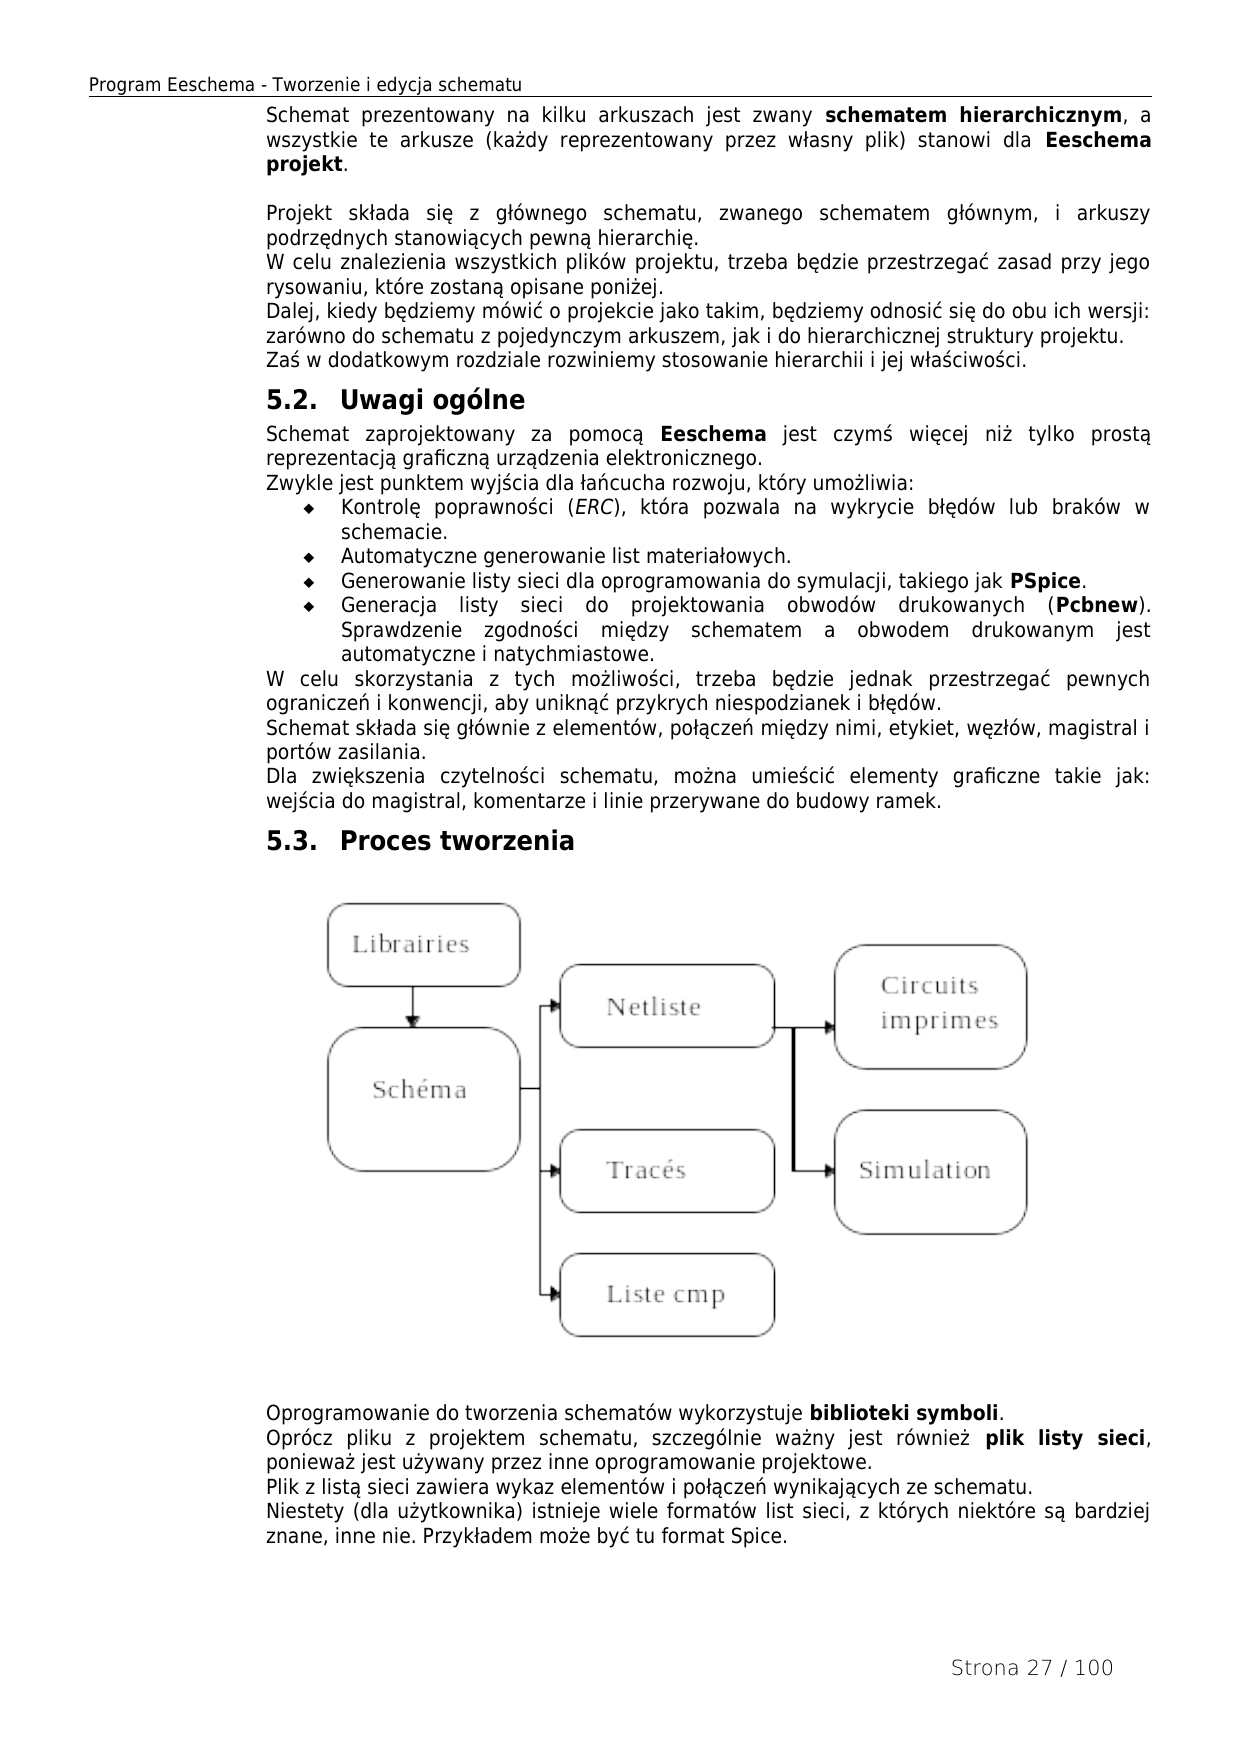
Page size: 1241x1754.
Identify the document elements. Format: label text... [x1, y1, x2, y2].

text W celu skorzystania z tych możliwości, trzeba będzie jednak przestrzegać pewnych ograniczeń i konwencji, aby uniknąć przykrych niespodzianek i błędów. [266, 667, 1152, 716]
text Plik z listą sieci zawiera wykaz elementów i połączeń wynikających ze schematu. [266, 1475, 1152, 1499]
text Dla zwiększenia czytelności schematu, można umieścić elementy graficzne takie jak: wejścia do magistral, komentarze i linie przerywane do budowy ramek. [266, 764, 1152, 813]
text Schemat zaprojektowany za pomocą Eeschema jest czymś więcej niż tylko prostą reprezentacją graficzną urządzenia elektronicznego. [266, 422, 1152, 471]
list Generacja listy sieci do projektowania obwodów drukowanych (Pcbnew). Sprawdzenie zgodności między schematem a obwodem drukowanym jest automatyczne i natychmiastowe. [303, 593, 1152, 667]
list Automatyczne generowanie list materiałowych. [303, 544, 1152, 569]
text Schemat składa się głównie z elementów, połączeń między nimi, etykiet, węzłów, magistral i portów zasilania. [266, 716, 1152, 764]
text W celu znalezienia wszystkich plików projektu, trzeba będzie przestrzegać zasad przy jego rysowaniu, które zostaną opisane poniżej. [266, 250, 1152, 299]
text Oprogramowanie do tworzenia schematów wykorzystuje biblioteki symboli. [266, 1401, 1152, 1426]
text Zwykle jest punktem wyjścia dla łańcucha rozwoju, który umożliwia: [266, 471, 1152, 495]
subtitle Proces tworzenia [266, 825, 1152, 857]
text Niestety (dla użytkownika) istnieje wiele formatów list sieci, z których niektóre są bardziej znane, inne nie. Przykładem może być tu format Spice. [266, 1499, 1152, 1548]
text Oprócz pliku z projektem schematu, szczególnie ważny jest również plik listy sieci, ponieważ jest używany przez inne oprogramowanie projektowe. [266, 1426, 1152, 1475]
text Dalej, kiedy będziemy mówić o projekcie jako takim, będziemy odnosić się do obu ich wersji: zarówno do schematu z pojedynczym arkuszem, jak i do hierarchicznej struktury projektu. [266, 299, 1152, 348]
list Generowanie listy sieci dla oprogramowania do symulacji, takiego jak PSpice. [303, 569, 1152, 593]
text Projekt składa się z głównego schematu, zwanego schematem głównym, i arkuszy podrzędnych stanowiących pewną hierarchię. [266, 201, 1152, 250]
list Kontrolę poprawności (ERC), która pozwala na wykrycie błędów lub braków w schemacie. [303, 495, 1152, 544]
text Zaś w dodatkowym rozdziale rozwiniemy stosowanie hierarchii i jej właściwości. [266, 348, 1152, 373]
subtitle Uwagi ogólne [266, 384, 1152, 416]
text Schemat prezentowany na kilku arkuszach jest zwany schematem hierarchicznym, a wszystkie te arkusze (każdy reprezentowany przez własny plik) stanowi dla Eeschema projekt. [266, 103, 1152, 177]
